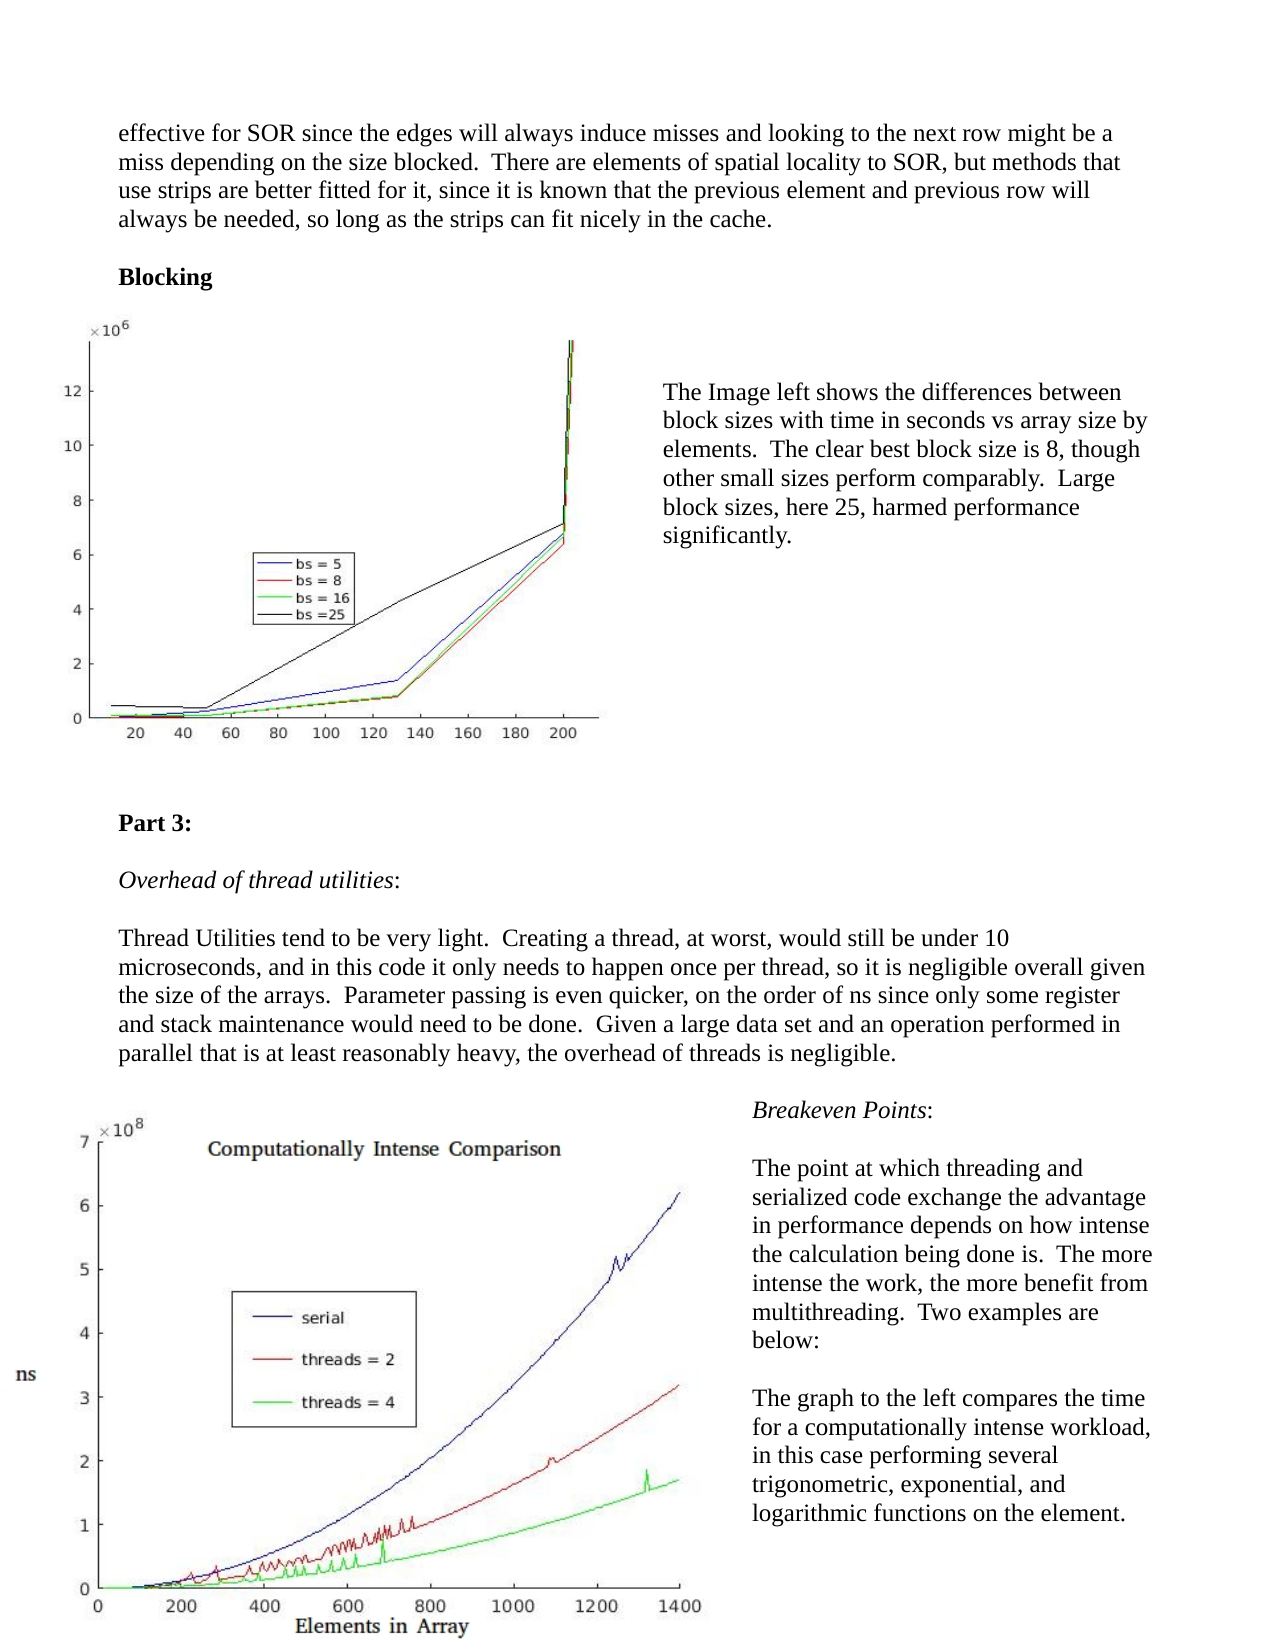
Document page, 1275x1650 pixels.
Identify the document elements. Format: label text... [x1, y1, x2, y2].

text effective for SOR since the edges will always induce misses and looking to the next row might be a miss depending on the size blocked. There are elements of spatial locality to SOR, but methods that use strips are better fitted for it, since it is known that the previous element and previous row will always be needed, so long as the strips can fit nicely in the cache. [118, 118, 1157, 233]
picture [0, 1100, 752, 1650]
text Part 3: [118, 808, 1157, 837]
picture [3, 305, 663, 770]
text The point at which threading and serialized code exchange the advantage in performance depends on how intense the calculation being done is. The more intense the work, the more benefit from multithreading. Two examples are below: The graph to the left compares the time for a computationally intense workload, in this case performing several trigonometric, exponential, and logarithmic functions on the element. [752, 1153, 1157, 1527]
text Thread Utilities tend to be very light. Creating a thread, at worst, would still be under 10 microseconds, and in this code it only needs to happen once per thread, so it is negligible overall given the size of the arrays. Parameter passing is even quicker, on the order of ns since only some register and stack maintenance would need to be done. Given a large data set and an operation performed in parallel that is at least reasonably heavy, the overhead of threads is negligible. [118, 923, 1157, 1067]
text Overhead of thread utilities: [118, 866, 1157, 894]
text The Image left shows the differences between block sizes with time in seconds vs array size by elements. The clear best block size is 8, though other small sizes perform comparably. Large block sizes, here 25, harmed performance significantly. [663, 377, 1157, 549]
text Breakeven Points: [118, 1096, 1157, 1124]
text Blocking [118, 262, 1157, 291]
